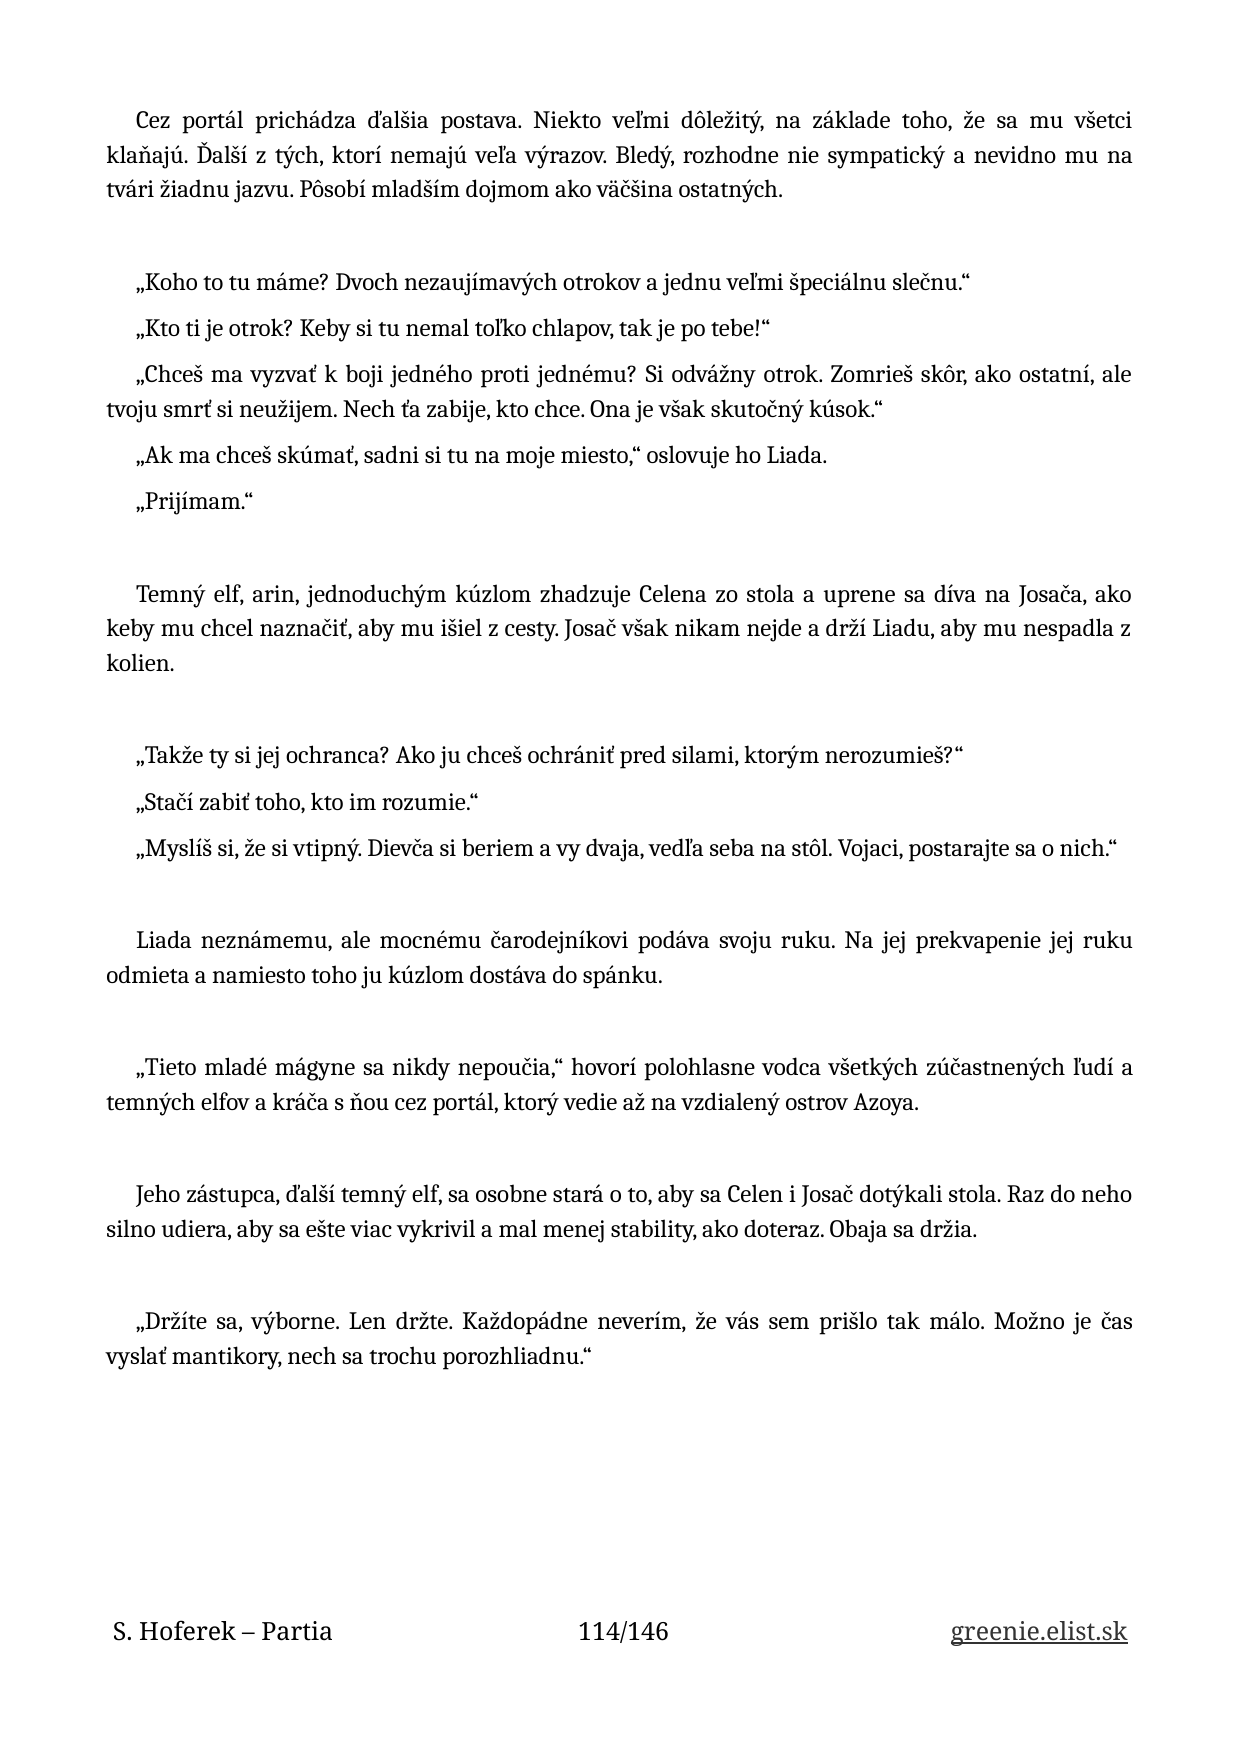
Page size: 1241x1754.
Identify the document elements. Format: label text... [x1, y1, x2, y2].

text „Kto ti je otrok? Keby si tu nemal toľko chlapov, tak je po tebe!“ [106, 314, 1134, 343]
text „Stačí zabiť toho, kto im rozumie.“ [106, 787, 1134, 816]
text „Ak ma chceš skúmať, sadni si tu na moje miesto,“ oslovuje ho Liada. [106, 441, 1134, 470]
text Cez portál prichádza ďalšia postava. Niekto veľmi dôležitý, na základe toho, že sa mu všetci klaňajú. Ďalší z tých, ktorí nemajú veľa výrazov. Bledý, rozhodne nie sympatický a nevidno mu na tvári žiadnu jazvu. Pôsobí mladším dojmom ako väčšina ostatných. [106, 106, 1134, 204]
text „Prijímam.“ [106, 487, 1134, 516]
text „Chceš ma vyzvať k boji jedného proti jednému? Si odvážny otrok. Zomrieš skôr, ako ostatní, ale tvoju smrť si neužijem. Nech ťa zabije, kto chce. Ona je však skutočný kúsok.“ [106, 360, 1134, 423]
text Liada neznámemu, ale mocnému čarodejníkovi podáva svoju ruku. Na jej prekvapenie jej ruku odmieta a namiesto toho ju kúzlom dostáva do spánku. [106, 926, 1134, 989]
text Jeho zástupca, ďalší temný elf, sa osobne stará o to, aby sa Celen i Josač dotýkali stola. Raz do neho silno udiera, aby sa ešte viac vykrivil a mal menej stability, ako doteraz. Obaja sa držia. [106, 1180, 1134, 1243]
text „Takže ty si jej ochranca? Ako ju chceš ochrániť pred silami, ktorým nerozumieš?“ [106, 741, 1134, 770]
text „Tieto mladé mágyne sa nikdy nepoučia,“ hovorí polohlasne vodca všetkých zúčastnených ľudí a temných elfov a kráča s ňou cez portál, ktorý vedie až na vzdialený ostrov Azoya. [106, 1053, 1134, 1116]
text Temný elf, arin, jednoduchým kúzlom zhadzuje Celena zo stola a uprene sa díva na Josača, ako keby mu chcel naznačiť, aby mu išiel z cesty. Josač však nikam nejde a drží Liadu, aby mu nespadla z kolien. [106, 580, 1134, 677]
text „Koho to tu máme? Dvoch nezaujímavých otrokov a jednu veľmi špeciálnu slečnu.“ [106, 268, 1134, 296]
text „Myslíš si, že si vtipný. Dievča si beriem a vy dvaja, vedľa seba na stôl. Vojaci, postarajte sa o nich.“ [106, 834, 1134, 862]
text „Držíte sa, výborne. Len držte. Každopádne neverím, že vás sem prišlo tak málo. Možno je čas vyslať mantikory, nech sa trochu porozhliadnu.“ [106, 1307, 1134, 1370]
